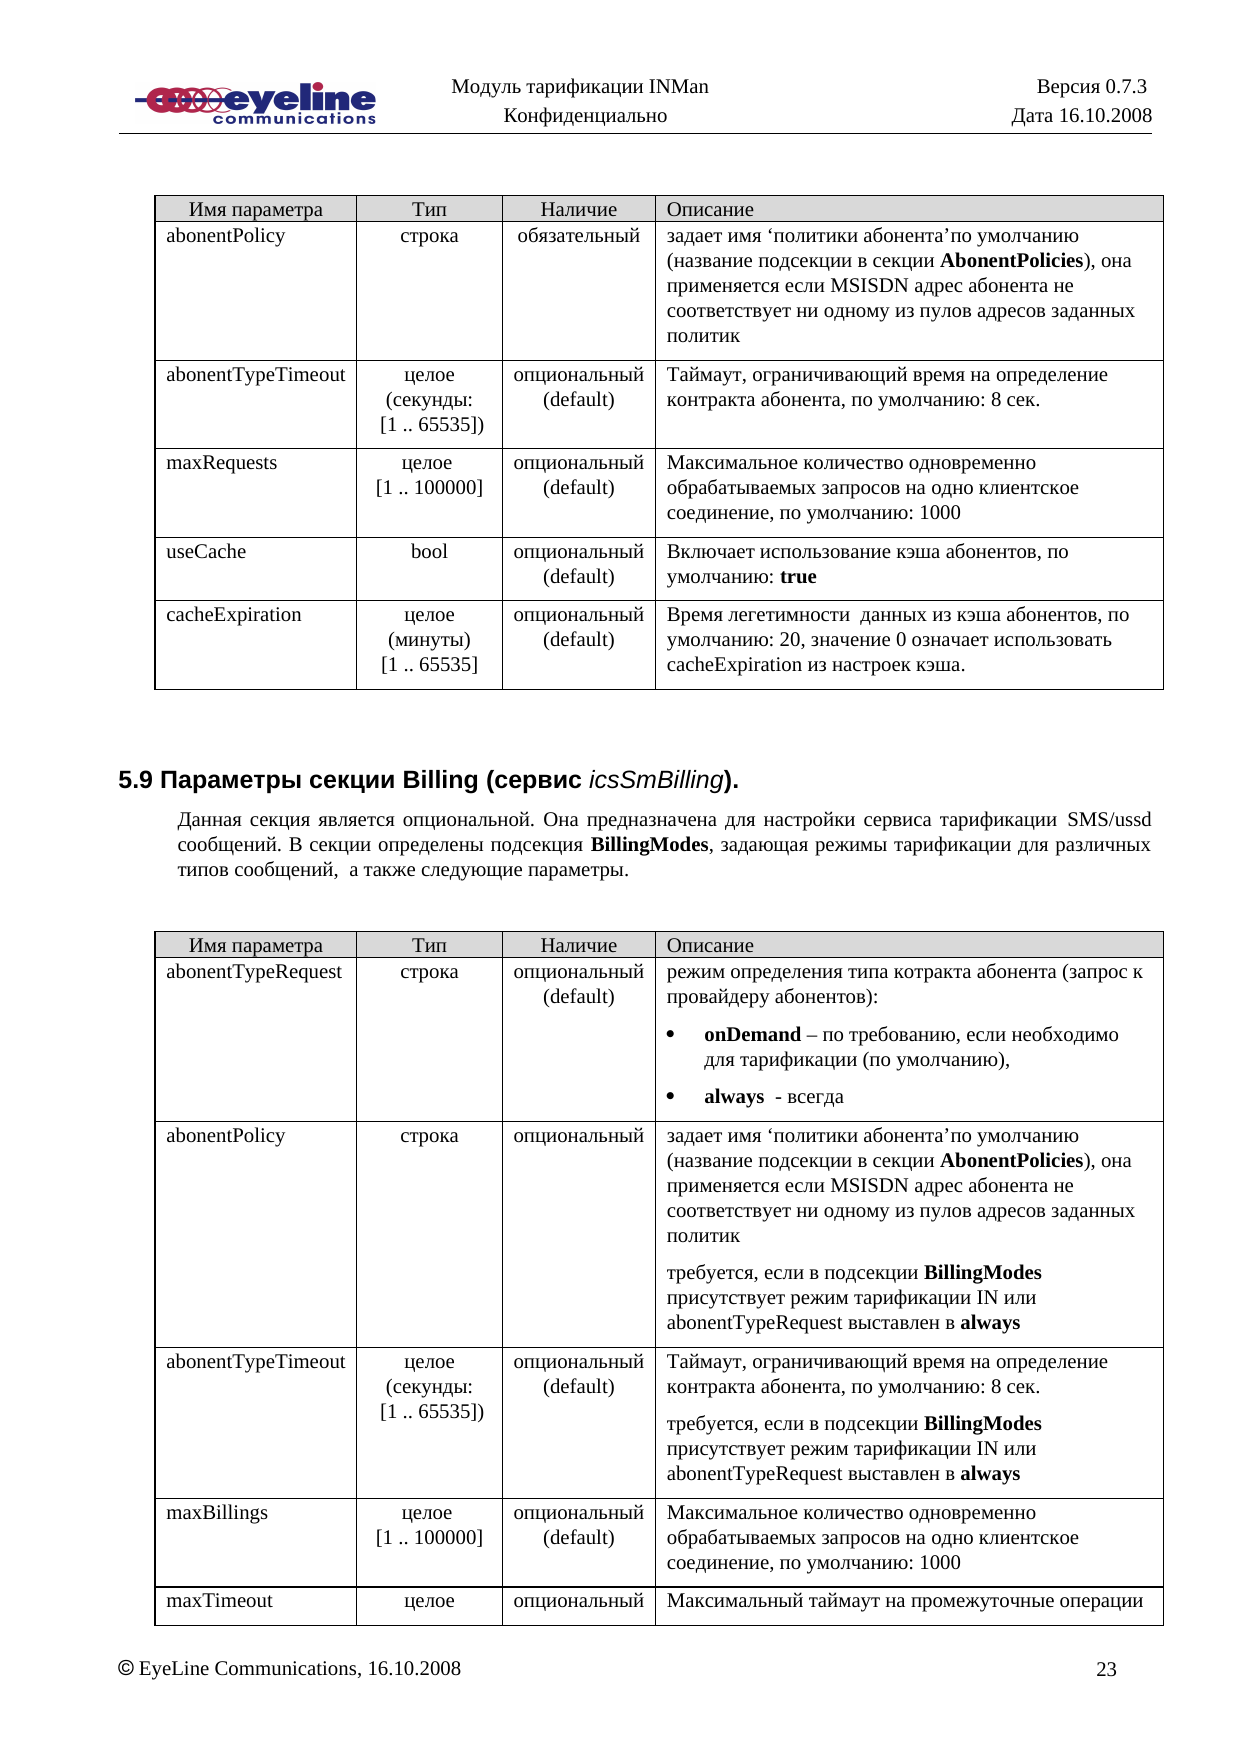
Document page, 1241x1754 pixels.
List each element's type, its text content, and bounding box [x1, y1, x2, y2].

table_header Описание [656, 932, 1163, 957]
table_cell abonentPolicy [156, 222, 356, 360]
table_cell режим определения типа котракта абонента (запрос к провайдеру абонентов): onDemand – по требованию, если необходимо для тарификации (по умолчанию), always - всегда [656, 958, 1163, 1121]
table_header Наличие [503, 932, 655, 957]
table_cell Максимальный таймаут на промежуточные операции [656, 1588, 1163, 1625]
table_cell useCache [156, 538, 356, 600]
table_cell опциональный (default) [503, 538, 655, 600]
table_cell целое [357, 1588, 502, 1625]
picture [135, 82, 376, 124]
table_cell abonentTypeTimeout [156, 361, 356, 448]
table_cell maxTimeout [156, 1588, 356, 1625]
table_cell строка [357, 958, 502, 1121]
table_cell Таймаут, ограничивающий время на определение контракта абонента, по умолчанию: 8 сек. [656, 361, 1163, 448]
table_cell опциональный [503, 1122, 655, 1347]
table_cell целое (cекунды: [1 .. 65535]) [357, 361, 502, 448]
table_cell cacheExpiration [156, 601, 356, 689]
table_cell Время легетимности данных из кэша абонентов, по умолчанию: 20, значение 0 означает использовать cacheExpiration из настроек кэша. [656, 601, 1163, 689]
table_cell целое [1 .. 100000] [357, 1499, 502, 1586]
table_header Имя параметра [156, 196, 356, 221]
table_cell целое (минуты) [1 .. 65535] [357, 601, 502, 689]
table_cell обязательный [503, 222, 655, 360]
table_cell целое (cекунды: [1 .. 65535]) [357, 1348, 502, 1498]
table_cell опциональный [503, 1588, 655, 1625]
table_cell строка [357, 222, 502, 360]
table_cell опциональный (default) [503, 361, 655, 448]
table_cell Включает использование кэша абонентов, по умолчанию: true [656, 538, 1163, 600]
table_header Наличие [503, 196, 655, 221]
table_header Описание [656, 196, 1163, 221]
table_cell maxBillings [156, 1499, 356, 1586]
table_cell опциональный (default) [503, 601, 655, 689]
table_cell abonentTypeTimeout [156, 1348, 356, 1498]
table_cell строка [357, 1122, 502, 1347]
table_cell maxRequests [156, 449, 356, 537]
table_header Тип [357, 196, 502, 221]
table_header Тип [357, 932, 502, 957]
table_cell опциональный (default) [503, 958, 655, 1121]
table_cell задает имя ‘политики абонента’по умолчанию (название подсекции в секции AbonentPolicies), она применяется если MSISDN адрес абонента не соответствует ни одному из пулов адресов заданных политик требуется, если в подсекции BillingModes присутствует режим тарификации IN или abonentTypeRequest выставлен в always [656, 1122, 1163, 1347]
table_cell Максимальное количество одновременно обрабатываемых запросов на одно клиентское соединение, по умолчанию: 1000 [656, 449, 1163, 537]
table_cell Максимальное количество одновременно обрабатываемых запросов на одно клиентское соединение, по умолчанию: 1000 [656, 1499, 1163, 1586]
table_header Имя параметра [156, 932, 356, 957]
table_cell опциональный (default) [503, 449, 655, 537]
table_cell опциональный (default) [503, 1348, 655, 1498]
table_cell bool [357, 538, 502, 600]
table_cell abonentPolicy [156, 1122, 356, 1347]
text Данная секция является опциональной. Она предназначена для настройки сервиса тарификации SMS/ussd сообщений. В секции определены подсекция BillingModes, задающая режимы тарификации для различных типов сообщений, а также следующие параметры. [177, 806, 1151, 881]
subtitle Параметры секции Billing (сервис icsSmBilling). [118, 765, 1151, 794]
table_cell целое [1 .. 100000] [357, 449, 502, 537]
table_cell опциональный (default) [503, 1499, 655, 1586]
table_cell abonentTypeRequest [156, 958, 356, 1121]
table_cell Таймаут, ограничивающий время на определение контракта абонента, по умолчанию: 8 сек. требуется, если в подсекции BillingModes присутствует режим тарификации IN или abonentTypeRequest выставлен в always [656, 1348, 1163, 1498]
table_cell задает имя ‘политики абонента’по умолчанию (название подсекции в секции AbonentPolicies), она применяется если MSISDN адрес абонента не соответствует ни одному из пулов адресов заданных политик [656, 222, 1163, 360]
